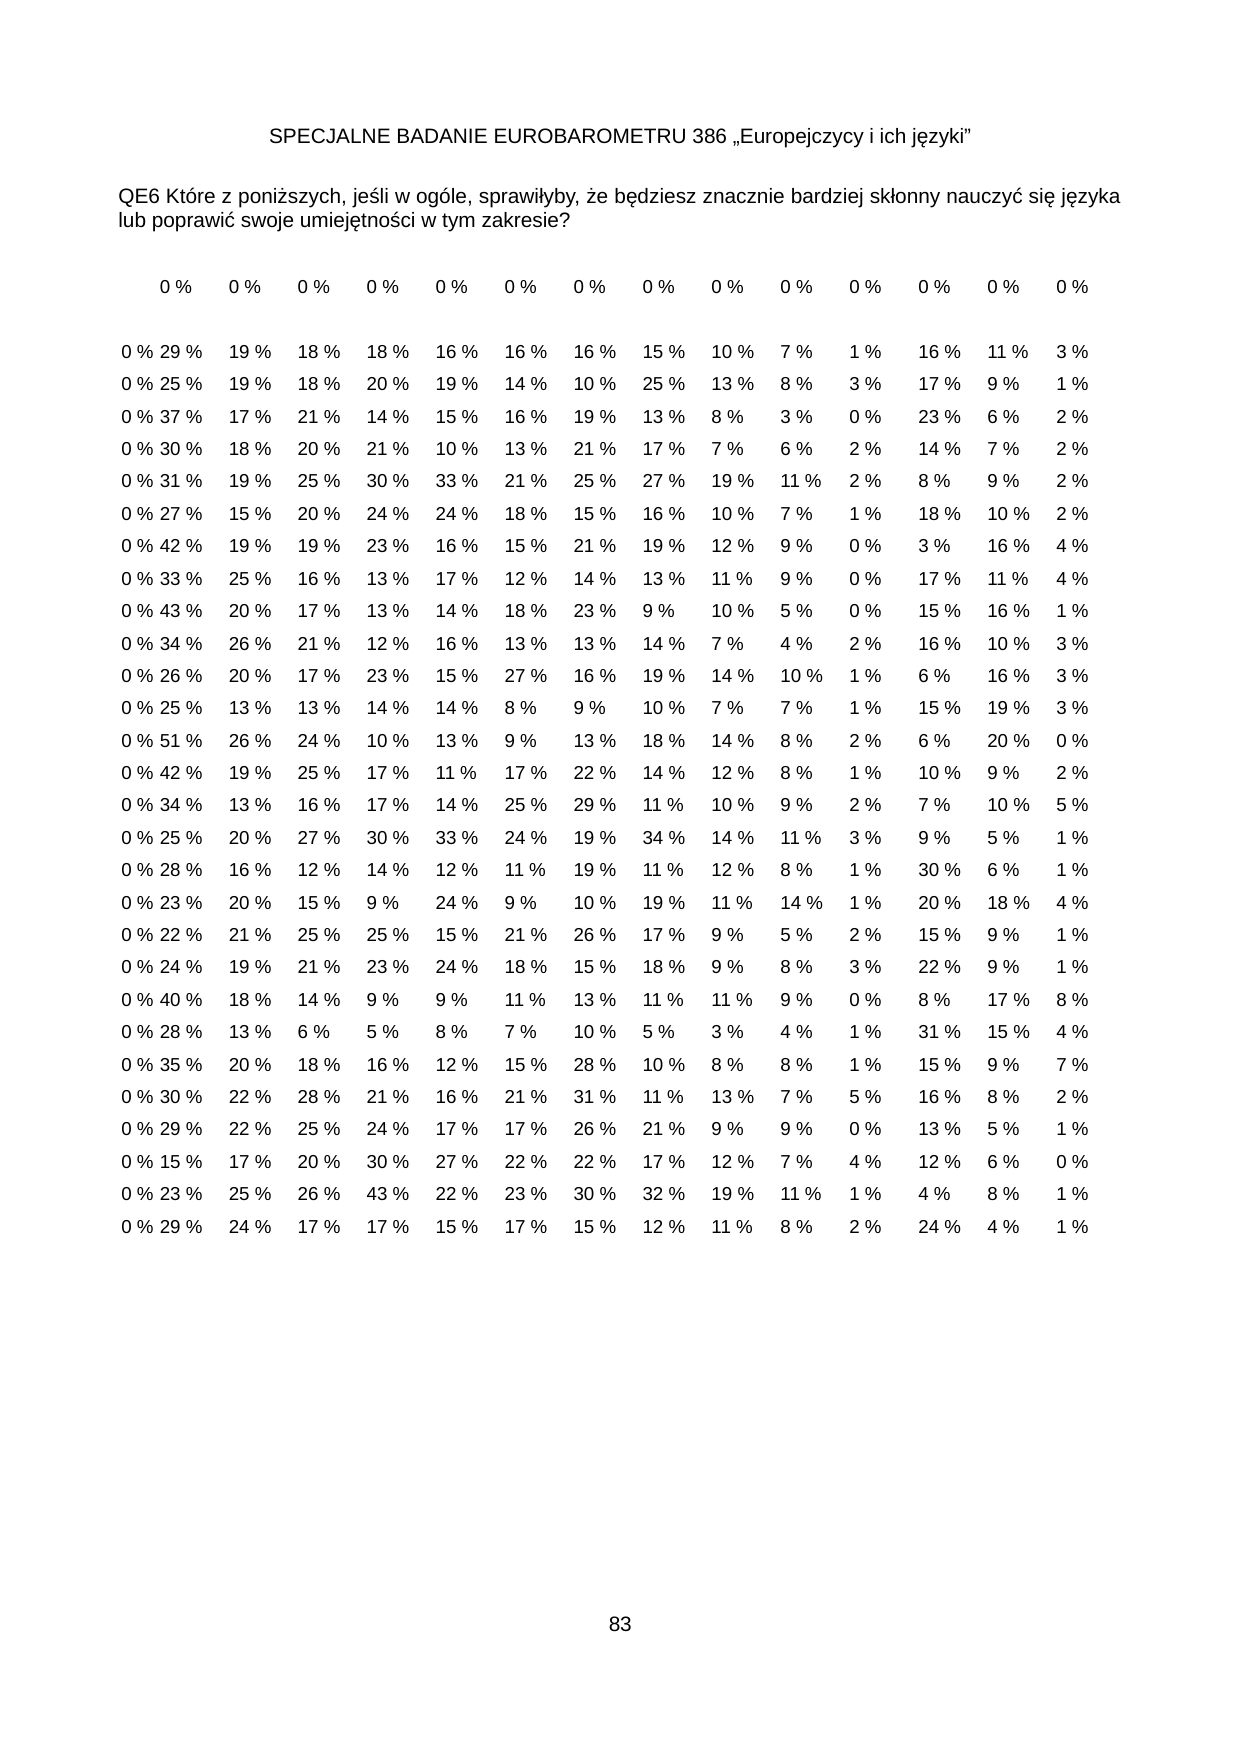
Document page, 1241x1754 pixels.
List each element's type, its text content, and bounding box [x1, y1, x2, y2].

table_cell 0 % [118, 1145, 157, 1178]
table_header 0 % [364, 237, 432, 335]
table_cell 9 % [984, 465, 1053, 497]
table_cell 24 % [433, 886, 501, 918]
table_cell 23 % [915, 400, 984, 432]
table_cell 21 % [570, 433, 639, 465]
table_cell 20 % [915, 886, 984, 918]
table_cell 1 % [1053, 919, 1122, 951]
table_cell 15 % [639, 335, 708, 368]
table_cell 26 % [226, 627, 294, 659]
table_cell 9 % [501, 886, 570, 918]
table_cell 22 % [433, 1178, 501, 1210]
table_cell 25 % [501, 789, 570, 821]
table_cell 15 % [984, 1016, 1053, 1048]
table_cell 12 % [433, 854, 501, 886]
table_cell 11 % [777, 821, 846, 854]
table_cell 15 % [226, 497, 294, 530]
table_cell 8 % [984, 1080, 1053, 1113]
table_cell 0 % [118, 465, 157, 497]
table_cell 16 % [915, 1080, 984, 1113]
table_cell 18 % [295, 368, 363, 400]
table_cell 18 % [501, 497, 570, 530]
table_cell 16 % [915, 335, 984, 368]
table_cell 20 % [226, 595, 294, 627]
table_cell 3 % [1053, 659, 1122, 692]
table_cell 23 % [157, 1178, 226, 1210]
table_cell 5 % [777, 595, 846, 627]
table_cell 17 % [501, 1113, 570, 1145]
table_cell 20 % [226, 1048, 294, 1080]
table_cell 19 % [226, 335, 294, 368]
table_cell 2 % [1053, 756, 1122, 789]
table_cell 10 % [364, 724, 432, 756]
table_cell 7 % [915, 789, 984, 821]
table_cell 18 % [984, 886, 1053, 918]
table_cell 21 % [364, 1080, 432, 1113]
table_cell 32 % [639, 1178, 708, 1210]
table_cell 20 % [364, 368, 432, 400]
table_cell 6 % [295, 1016, 363, 1048]
table_cell 7 % [708, 627, 777, 659]
table_cell 27 % [157, 497, 226, 530]
table_cell 31 % [915, 1016, 984, 1048]
table_cell 8 % [708, 1048, 777, 1080]
table_cell 16 % [984, 659, 1053, 692]
table_cell 7 % [777, 692, 846, 724]
table_cell 1 % [1053, 951, 1122, 983]
table_cell 1 % [846, 497, 915, 530]
table_header 0 % [984, 237, 1053, 335]
table_cell 7 % [777, 1145, 846, 1178]
table_cell 13 % [226, 692, 294, 724]
table_cell 5 % [846, 1080, 915, 1113]
table_cell 7 % [777, 1080, 846, 1113]
table_cell 0 % [118, 951, 157, 983]
table_cell 9 % [777, 789, 846, 821]
table_cell 27 % [501, 659, 570, 692]
table_cell 0 % [846, 562, 915, 594]
table_cell 16 % [364, 1048, 432, 1080]
table_cell 16 % [501, 400, 570, 432]
table_cell 16 % [915, 627, 984, 659]
table_cell 25 % [295, 756, 363, 789]
table_cell 14 % [915, 433, 984, 465]
table_cell 0 % [118, 400, 157, 432]
table_cell 1 % [1053, 595, 1122, 627]
table_cell 20 % [226, 821, 294, 854]
table_cell 17 % [915, 562, 984, 594]
table_cell 13 % [295, 692, 363, 724]
table_cell 20 % [295, 433, 363, 465]
table_cell 0 % [118, 1080, 157, 1113]
table_cell 5 % [777, 919, 846, 951]
table_cell 3 % [846, 951, 915, 983]
table_cell 19 % [570, 821, 639, 854]
table_cell 9 % [777, 983, 846, 1016]
table_cell 24 % [501, 821, 570, 854]
table_cell 2 % [1053, 400, 1122, 432]
table_cell 13 % [915, 1113, 984, 1145]
table_cell 1 % [846, 335, 915, 368]
table_cell 17 % [364, 1210, 432, 1242]
table_cell 9 % [777, 562, 846, 594]
table_cell 33 % [157, 562, 226, 594]
table_cell 20 % [226, 659, 294, 692]
table_cell 6 % [984, 854, 1053, 886]
table_cell 5 % [984, 821, 1053, 854]
table_cell 3 % [708, 1016, 777, 1048]
table_cell 13 % [639, 400, 708, 432]
table_cell 35 % [157, 1048, 226, 1080]
table_cell 4 % [777, 627, 846, 659]
table_cell 26 % [295, 1178, 363, 1210]
table_cell 17 % [639, 433, 708, 465]
table_cell 21 % [501, 465, 570, 497]
table_cell 2 % [846, 433, 915, 465]
table_cell 42 % [157, 756, 226, 789]
table_cell 27 % [433, 1145, 501, 1178]
table_header 0 % [639, 237, 708, 335]
table_cell 19 % [433, 368, 501, 400]
table_cell 14 % [364, 400, 432, 432]
table_cell 30 % [915, 854, 984, 886]
table_cell 9 % [708, 1113, 777, 1145]
table_cell 1 % [1053, 1210, 1122, 1242]
table_cell 25 % [364, 919, 432, 951]
table_cell 21 % [295, 951, 363, 983]
table_cell 1 % [846, 756, 915, 789]
table_cell 15 % [570, 1210, 639, 1242]
table_cell 15 % [295, 886, 363, 918]
table_cell 30 % [364, 1145, 432, 1178]
table_cell 17 % [364, 789, 432, 821]
table_cell 19 % [226, 756, 294, 789]
table_cell 12 % [501, 562, 570, 594]
table_cell 13 % [226, 1016, 294, 1048]
table_cell 11 % [639, 983, 708, 1016]
table_cell 1 % [846, 659, 915, 692]
table_cell 24 % [364, 1113, 432, 1145]
table_cell 26 % [157, 659, 226, 692]
table_cell 15 % [915, 1048, 984, 1080]
table_cell 2 % [846, 465, 915, 497]
table_cell 10 % [570, 886, 639, 918]
table_cell 9 % [708, 951, 777, 983]
table_cell 0 % [118, 789, 157, 821]
table_cell 11 % [708, 1210, 777, 1242]
table_cell 43 % [157, 595, 226, 627]
table_cell 9 % [915, 821, 984, 854]
table_cell 51 % [157, 724, 226, 756]
table_cell 15 % [915, 919, 984, 951]
table_cell 16 % [433, 530, 501, 562]
table_cell 0 % [118, 595, 157, 627]
table_cell 4 % [915, 1178, 984, 1210]
table_cell 3 % [1053, 627, 1122, 659]
table_cell 8 % [777, 854, 846, 886]
table_cell 23 % [364, 951, 432, 983]
table_cell 16 % [501, 335, 570, 368]
table_cell 27 % [295, 821, 363, 854]
table_cell 25 % [295, 465, 363, 497]
table_cell 0 % [118, 1113, 157, 1145]
table_cell 14 % [501, 368, 570, 400]
table_cell 19 % [708, 1178, 777, 1210]
table_cell 3 % [846, 821, 915, 854]
table_cell 14 % [364, 854, 432, 886]
table_cell 6 % [915, 659, 984, 692]
table_cell 31 % [570, 1080, 639, 1113]
table_cell 8 % [1053, 983, 1122, 1016]
table_cell 12 % [708, 756, 777, 789]
table_cell 24 % [433, 951, 501, 983]
table_cell 25 % [157, 368, 226, 400]
table_cell 24 % [915, 1210, 984, 1242]
table_cell 10 % [708, 335, 777, 368]
table_cell 13 % [570, 983, 639, 1016]
table_cell 7 % [984, 433, 1053, 465]
table_cell 40 % [157, 983, 226, 1016]
table_cell 29 % [157, 1210, 226, 1242]
table_cell 22 % [226, 1080, 294, 1113]
table_cell 0 % [118, 433, 157, 465]
table_cell 0 % [118, 335, 157, 368]
table_cell 17 % [915, 368, 984, 400]
table_cell 10 % [639, 692, 708, 724]
table_cell 23 % [364, 659, 432, 692]
table_cell 9 % [639, 595, 708, 627]
table_cell 0 % [118, 724, 157, 756]
table_cell 17 % [984, 983, 1053, 1016]
table_cell 18 % [226, 983, 294, 1016]
table_cell 30 % [157, 1080, 226, 1113]
table_cell 11 % [708, 886, 777, 918]
table_cell 8 % [777, 1210, 846, 1242]
table_cell 24 % [226, 1210, 294, 1242]
table_cell 10 % [570, 1016, 639, 1048]
table_cell 2 % [846, 919, 915, 951]
table_cell 17 % [501, 756, 570, 789]
table_cell 9 % [984, 368, 1053, 400]
table_cell 14 % [708, 724, 777, 756]
table_cell 2 % [846, 789, 915, 821]
table_cell 4 % [1053, 886, 1122, 918]
table_cell 19 % [226, 951, 294, 983]
table_cell 34 % [157, 789, 226, 821]
table_cell 16 % [639, 497, 708, 530]
table_cell 2 % [1053, 465, 1122, 497]
table_cell 29 % [157, 1113, 226, 1145]
table_header 0 % [846, 237, 915, 335]
table_cell 15 % [157, 1145, 226, 1178]
table_cell 0 % [118, 659, 157, 692]
table_cell 13 % [433, 724, 501, 756]
table_cell 7 % [1053, 1048, 1122, 1080]
table_cell 26 % [570, 919, 639, 951]
table_cell 34 % [639, 821, 708, 854]
table_cell 30 % [364, 465, 432, 497]
table_cell 2 % [846, 724, 915, 756]
table_cell 1 % [846, 1016, 915, 1048]
table_cell 19 % [226, 530, 294, 562]
table_cell 8 % [708, 400, 777, 432]
table_cell 27 % [639, 465, 708, 497]
table_cell 8 % [777, 1048, 846, 1080]
table_cell 5 % [984, 1113, 1053, 1145]
table_cell 22 % [501, 1145, 570, 1178]
table_cell 25 % [639, 368, 708, 400]
table_cell 37 % [157, 400, 226, 432]
table_cell 33 % [433, 821, 501, 854]
table_cell 24 % [157, 951, 226, 983]
table_cell 9 % [501, 724, 570, 756]
table_cell 30 % [364, 821, 432, 854]
table_cell 16 % [984, 530, 1053, 562]
table_cell 14 % [777, 886, 846, 918]
table_cell 16 % [433, 1080, 501, 1113]
table_cell 8 % [777, 724, 846, 756]
table_cell 11 % [777, 465, 846, 497]
table_cell 0 % [118, 983, 157, 1016]
table_cell 18 % [226, 433, 294, 465]
table_cell 8 % [501, 692, 570, 724]
table_cell 7 % [777, 497, 846, 530]
table_cell 17 % [295, 659, 363, 692]
table_cell 22 % [570, 756, 639, 789]
table_cell 11 % [708, 983, 777, 1016]
table_cell 19 % [226, 465, 294, 497]
table_cell 18 % [501, 595, 570, 627]
table_cell 8 % [984, 1178, 1053, 1210]
table_header 0 % [570, 237, 639, 335]
table_cell 15 % [570, 497, 639, 530]
table_cell 23 % [157, 886, 226, 918]
table_cell 1 % [1053, 821, 1122, 854]
table_cell 28 % [157, 854, 226, 886]
table_cell 7 % [708, 433, 777, 465]
table_cell 19 % [708, 465, 777, 497]
table_cell 28 % [570, 1048, 639, 1080]
table_cell 1 % [846, 1178, 915, 1210]
table_cell 10 % [708, 497, 777, 530]
table_cell 16 % [433, 335, 501, 368]
table_cell 9 % [708, 919, 777, 951]
table_cell 25 % [157, 692, 226, 724]
table_cell 16 % [433, 627, 501, 659]
table_cell 6 % [984, 1145, 1053, 1178]
table_cell 17 % [295, 1210, 363, 1242]
table_header 0 % [708, 237, 777, 335]
table_cell 15 % [915, 595, 984, 627]
table_cell 12 % [708, 530, 777, 562]
table_cell 9 % [364, 886, 432, 918]
table_cell 11 % [639, 1080, 708, 1113]
table_cell 22 % [570, 1145, 639, 1178]
table_cell 5 % [364, 1016, 432, 1048]
table_cell 5 % [639, 1016, 708, 1048]
table_cell 15 % [433, 659, 501, 692]
table_cell 20 % [295, 1145, 363, 1178]
table_cell 10 % [777, 659, 846, 692]
table_cell 0 % [118, 1178, 157, 1210]
table_cell 43 % [364, 1178, 432, 1210]
table_cell 8 % [433, 1016, 501, 1048]
table_cell 11 % [984, 335, 1053, 368]
table_cell 18 % [915, 497, 984, 530]
table_cell 10 % [915, 756, 984, 789]
table_cell 4 % [1053, 1016, 1122, 1048]
table_cell 0 % [118, 562, 157, 594]
table_cell 10 % [984, 497, 1053, 530]
table_cell 0 % [118, 1210, 157, 1242]
table_cell 13 % [708, 1080, 777, 1113]
table_cell 28 % [157, 1016, 226, 1048]
table_cell 2 % [1053, 1080, 1122, 1113]
table_cell 0 % [846, 530, 915, 562]
text QE6 Które z poniższych, jeśli w ogóle, sprawiłyby, że będziesz znacznie bardziej skłonny nauczyć się języka lub poprawić swoje umiejętności w tym zakresie? [118, 183, 1122, 231]
table_cell 42 % [157, 530, 226, 562]
table_cell 7 % [708, 692, 777, 724]
table_cell 3 % [777, 400, 846, 432]
table_cell 13 % [501, 433, 570, 465]
table_header 0 % [777, 237, 846, 335]
table_cell 10 % [708, 789, 777, 821]
table_cell 0 % [118, 886, 157, 918]
table_cell 13 % [364, 595, 432, 627]
table_header [118, 237, 157, 335]
table_cell 21 % [364, 433, 432, 465]
table_cell 18 % [501, 951, 570, 983]
table_cell 13 % [570, 724, 639, 756]
table_cell 13 % [226, 789, 294, 821]
table_cell 20 % [984, 724, 1053, 756]
table_cell 3 % [1053, 692, 1122, 724]
table_cell 15 % [570, 951, 639, 983]
table_cell 2 % [1053, 497, 1122, 530]
table_cell 8 % [915, 465, 984, 497]
table_cell 18 % [639, 951, 708, 983]
table_cell 13 % [639, 562, 708, 594]
table_cell 17 % [433, 562, 501, 594]
table_cell 0 % [1053, 1145, 1122, 1178]
table_cell 1 % [1053, 1178, 1122, 1210]
table_header 0 % [1053, 237, 1122, 335]
table_cell 16 % [226, 854, 294, 886]
table_header 0 % [433, 237, 501, 335]
table_cell 19 % [639, 659, 708, 692]
table_cell 30 % [157, 433, 226, 465]
table_cell 20 % [295, 497, 363, 530]
table_cell 9 % [984, 919, 1053, 951]
table_cell 18 % [295, 1048, 363, 1080]
table_cell 1 % [1053, 854, 1122, 886]
table_cell 1 % [846, 692, 915, 724]
table_cell 25 % [295, 1113, 363, 1145]
table_cell 18 % [295, 335, 363, 368]
table_cell 11 % [501, 854, 570, 886]
table_cell 17 % [226, 400, 294, 432]
table_cell 0 % [118, 627, 157, 659]
table_cell 16 % [295, 562, 363, 594]
table_cell 10 % [984, 789, 1053, 821]
table_cell 20 % [226, 886, 294, 918]
table_cell 0 % [118, 530, 157, 562]
table_cell 14 % [708, 659, 777, 692]
table_cell 23 % [501, 1178, 570, 1210]
table_cell 12 % [364, 627, 432, 659]
table_cell 14 % [639, 756, 708, 789]
table_cell 10 % [708, 595, 777, 627]
table_cell 19 % [226, 368, 294, 400]
table_cell 0 % [118, 497, 157, 530]
table_cell 7 % [777, 335, 846, 368]
table_cell 9 % [777, 530, 846, 562]
table_cell 1 % [846, 886, 915, 918]
table_cell 8 % [777, 756, 846, 789]
table_cell 4 % [846, 1145, 915, 1178]
table_cell 1 % [846, 1048, 915, 1080]
table_cell 23 % [570, 595, 639, 627]
table_cell 12 % [295, 854, 363, 886]
table_cell 12 % [639, 1210, 708, 1242]
table_cell 24 % [364, 497, 432, 530]
table_cell 25 % [570, 465, 639, 497]
table_cell 21 % [226, 919, 294, 951]
table_cell 1 % [846, 854, 915, 886]
table_cell 24 % [433, 497, 501, 530]
table_cell 6 % [777, 433, 846, 465]
table_cell 14 % [364, 692, 432, 724]
table_cell 18 % [639, 724, 708, 756]
table_cell 2 % [1053, 433, 1122, 465]
table_cell 21 % [639, 1113, 708, 1145]
table_cell 17 % [639, 1145, 708, 1178]
table_cell 14 % [295, 983, 363, 1016]
table_cell 14 % [433, 595, 501, 627]
table_cell 10 % [433, 433, 501, 465]
table_cell 9 % [570, 692, 639, 724]
table_cell 13 % [570, 627, 639, 659]
table_header 0 % [157, 237, 226, 335]
table_cell 16 % [984, 595, 1053, 627]
table_cell 17 % [226, 1145, 294, 1178]
table_cell 11 % [639, 854, 708, 886]
table_header 0 % [226, 237, 294, 335]
table_cell 2 % [846, 1210, 915, 1242]
table_header 0 % [501, 237, 570, 335]
table_cell 4 % [777, 1016, 846, 1048]
table_cell 0 % [1053, 724, 1122, 756]
table_cell 25 % [226, 562, 294, 594]
table_cell 26 % [570, 1113, 639, 1145]
table_cell 14 % [433, 789, 501, 821]
table_cell 19 % [295, 530, 363, 562]
table_header 0 % [295, 237, 363, 335]
table_cell 0 % [118, 692, 157, 724]
table_cell 23 % [364, 530, 432, 562]
table_cell 33 % [433, 465, 501, 497]
table_cell 12 % [708, 1145, 777, 1178]
table_cell 0 % [118, 756, 157, 789]
table_cell 15 % [501, 1048, 570, 1080]
table_cell 19 % [570, 400, 639, 432]
table_cell 16 % [570, 659, 639, 692]
table_cell 9 % [984, 1048, 1053, 1080]
table_cell 15 % [433, 919, 501, 951]
table_cell 28 % [295, 1080, 363, 1113]
table_cell 13 % [364, 562, 432, 594]
table_cell 14 % [639, 627, 708, 659]
table_cell 21 % [295, 627, 363, 659]
table_cell 34 % [157, 627, 226, 659]
table_cell 30 % [570, 1178, 639, 1210]
table_cell 24 % [295, 724, 363, 756]
table_cell 17 % [364, 756, 432, 789]
table_cell 4 % [1053, 530, 1122, 562]
table_cell 11 % [639, 789, 708, 821]
table_cell 14 % [570, 562, 639, 594]
table_cell 14 % [433, 692, 501, 724]
table_cell 4 % [1053, 562, 1122, 594]
table_cell 13 % [501, 627, 570, 659]
table_cell 1 % [1053, 1113, 1122, 1145]
table_cell 22 % [157, 919, 226, 951]
table_cell 15 % [433, 400, 501, 432]
table_cell 10 % [639, 1048, 708, 1080]
table_cell 11 % [433, 756, 501, 789]
table_cell 0 % [846, 1113, 915, 1145]
table_cell 17 % [501, 1210, 570, 1242]
table_cell 4 % [984, 1210, 1053, 1242]
table_cell 31 % [157, 465, 226, 497]
table_cell 19 % [984, 692, 1053, 724]
table_cell 0 % [118, 854, 157, 886]
table_cell 17 % [433, 1113, 501, 1145]
table_cell 6 % [915, 724, 984, 756]
table_cell 3 % [846, 368, 915, 400]
table_cell 15 % [915, 692, 984, 724]
table_cell 1 % [1053, 368, 1122, 400]
table_cell 13 % [708, 368, 777, 400]
table_cell 17 % [295, 595, 363, 627]
table_cell 9 % [777, 1113, 846, 1145]
table_cell 21 % [501, 1080, 570, 1113]
table_cell 0 % [118, 821, 157, 854]
table_header 0 % [915, 237, 984, 335]
table_cell 17 % [639, 919, 708, 951]
table_cell 3 % [1053, 335, 1122, 368]
table_cell 11 % [501, 983, 570, 1016]
table_cell 6 % [984, 400, 1053, 432]
table_cell 16 % [295, 789, 363, 821]
table_cell 8 % [915, 983, 984, 1016]
table_cell 19 % [570, 854, 639, 886]
table_cell 14 % [708, 821, 777, 854]
table_cell 21 % [501, 919, 570, 951]
table_cell 0 % [118, 1016, 157, 1048]
table_cell 7 % [501, 1016, 570, 1048]
table_cell 12 % [708, 854, 777, 886]
table_cell 12 % [915, 1145, 984, 1178]
table_cell 11 % [777, 1178, 846, 1210]
table_cell 3 % [915, 530, 984, 562]
table_cell 21 % [295, 400, 363, 432]
table_cell 11 % [708, 562, 777, 594]
table_cell 0 % [846, 400, 915, 432]
table_cell 11 % [984, 562, 1053, 594]
table_cell 25 % [157, 821, 226, 854]
table_cell 10 % [570, 368, 639, 400]
table_cell 16 % [570, 335, 639, 368]
table_cell 22 % [226, 1113, 294, 1145]
table_cell 19 % [639, 886, 708, 918]
table_cell 9 % [433, 983, 501, 1016]
table_cell 9 % [984, 756, 1053, 789]
table_cell 5 % [1053, 789, 1122, 821]
table_cell 0 % [118, 1048, 157, 1080]
table_cell 18 % [364, 335, 432, 368]
table_cell 10 % [984, 627, 1053, 659]
table_cell 22 % [915, 951, 984, 983]
table_cell 8 % [777, 951, 846, 983]
table_cell 2 % [846, 627, 915, 659]
table_cell 29 % [570, 789, 639, 821]
table_cell 15 % [433, 1210, 501, 1242]
table_cell 8 % [777, 368, 846, 400]
table_cell 0 % [846, 983, 915, 1016]
table_cell 21 % [570, 530, 639, 562]
table_cell 15 % [501, 530, 570, 562]
table_cell 26 % [226, 724, 294, 756]
table_cell 0 % [118, 368, 157, 400]
table_cell 25 % [226, 1178, 294, 1210]
table_cell 9 % [364, 983, 432, 1016]
table_cell 0 % [118, 919, 157, 951]
table_cell 9 % [984, 951, 1053, 983]
table_cell 29 % [157, 335, 226, 368]
table_cell 0 % [846, 595, 915, 627]
table_cell 25 % [295, 919, 363, 951]
table_cell 19 % [639, 530, 708, 562]
table_cell 12 % [433, 1048, 501, 1080]
